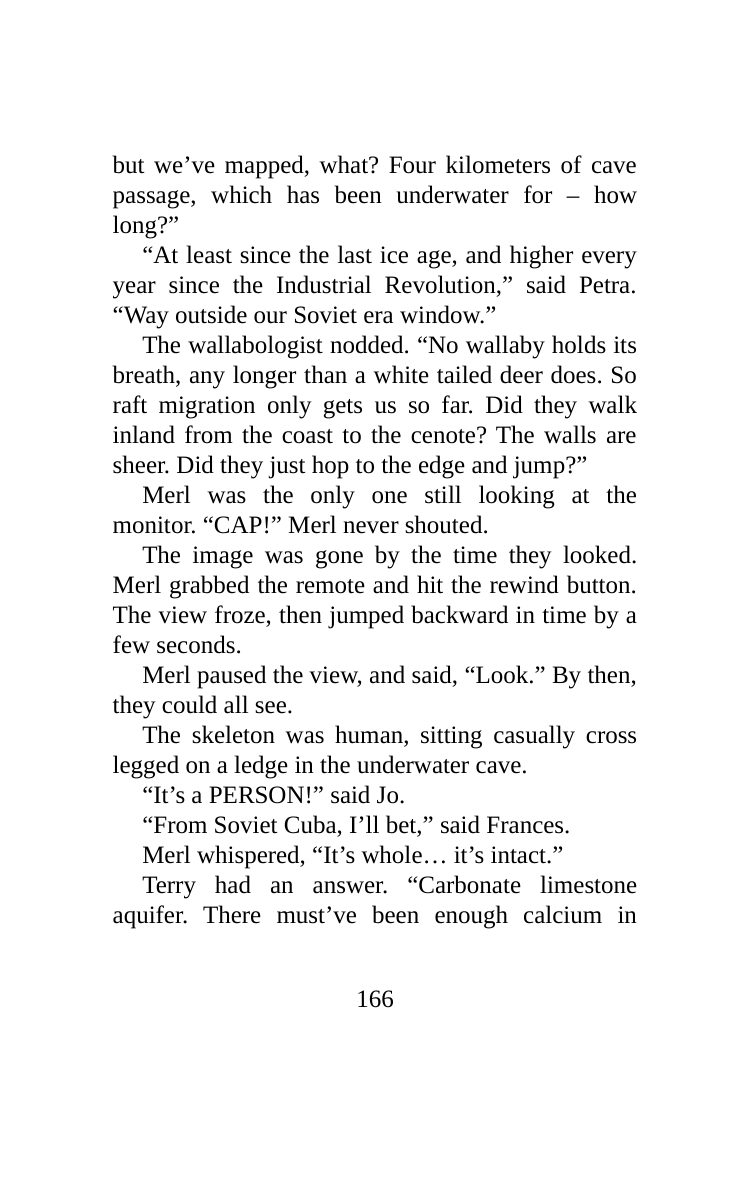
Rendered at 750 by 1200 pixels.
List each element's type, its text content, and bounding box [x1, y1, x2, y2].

text Terry had an answer. “Carbonate limestone aquifer. There must’ve been enough calcium in [112, 870, 637, 930]
text The image was gone by the time they looked. Merl grabbed the remote and hit the rewind button. The view froze, then jumped backward in time by a few seconds. [112, 540, 637, 660]
text Merl paused the view, and said, “Look.” By then, they could all see. [112, 660, 637, 720]
text The skeleton was human, sitting casually cross legged on a ledge in the underwater cave. [112, 720, 637, 780]
text “It’s a PERSON!” said Jo. [112, 780, 637, 810]
text The wallabologist nodded. “No wallaby holds its breath, any longer than a white tailed deer does. So raft migration only gets us so far. Did they walk inland from the coast to the cenote? The walls are sheer. Did they just hop to the edge and jump?” [112, 330, 637, 480]
text Merl whispered, “It’s whole… it’s intact.” [112, 840, 637, 870]
text Merl was the only one still looking at the monitor. “CAP!” Merl never shouted. [112, 480, 637, 540]
text “At least since the last ice age, and higher every year since the Industrial Revolution,” said Petra. “Way outside our Soviet era window.” [112, 240, 637, 330]
text but we’ve mapped, what? Four kilometers of cave passage, which has been underwater for – how long?” [112, 150, 637, 240]
text “From Soviet Cuba, I’ll bet,” said Frances. [112, 810, 637, 840]
